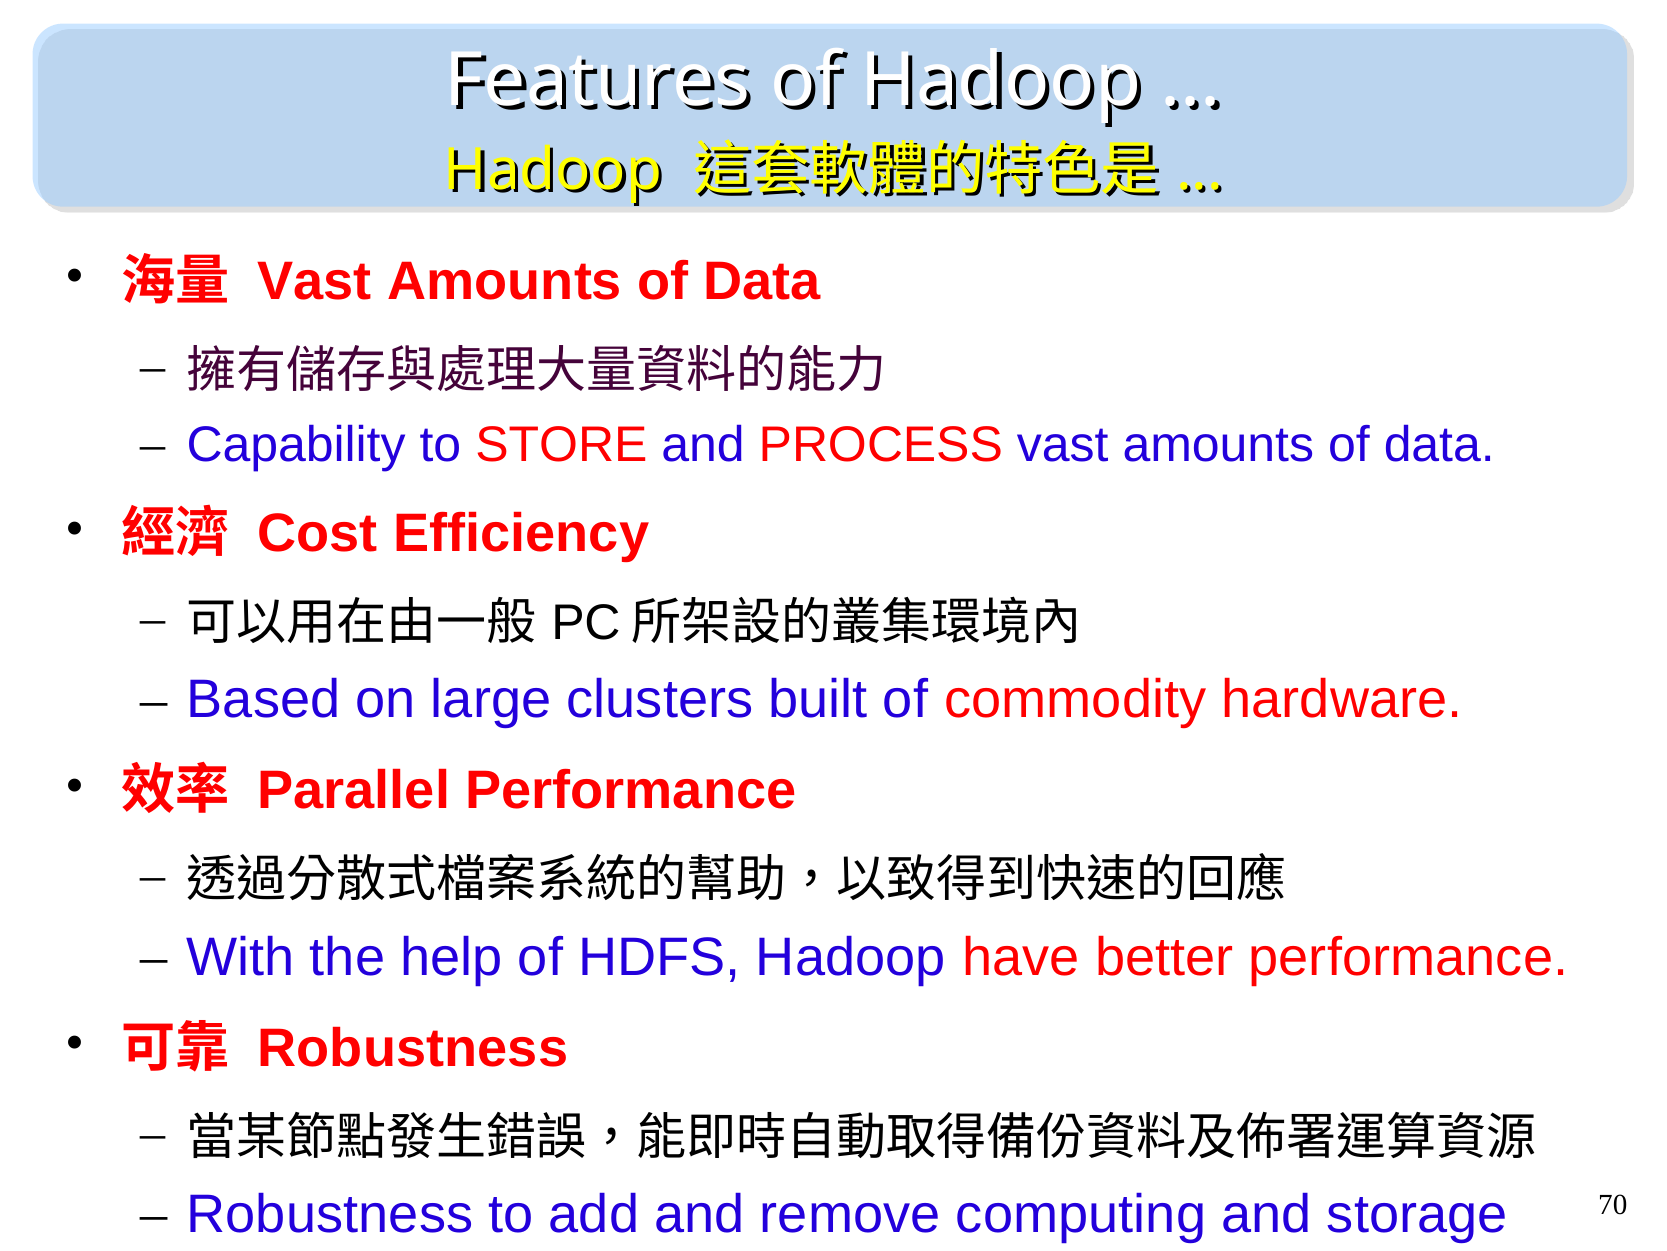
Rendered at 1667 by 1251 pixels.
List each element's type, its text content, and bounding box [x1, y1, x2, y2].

text_box [32, 23, 124, 207]
text_box [1542, 23, 1628, 207]
list 海量 Vast Amounts of Data 擁有儲存與處理大量資料的能力 Capability to STORE and PROCESS vast amounts of data. 經濟 Cost Efficiency 可以用在由一般PC所架設的叢集環境內 Based on large clusters built of commodity hardware. 效率 Parallel Performance 透過分散式檔案系統的幫助，以致得到快速的回應 With the help of HDFS, Hadoop have better performance. 可靠 Robustness 當某節點發生錯誤，能即時自動取得備份資料及佈署運算資源 Robustness to add and remove computing and storage resource without shutdown entire system. [64, 236, 1613, 1208]
title Features of Hadoop ... Hadoop 這套軟體的特色是... [124, 20, 1542, 213]
